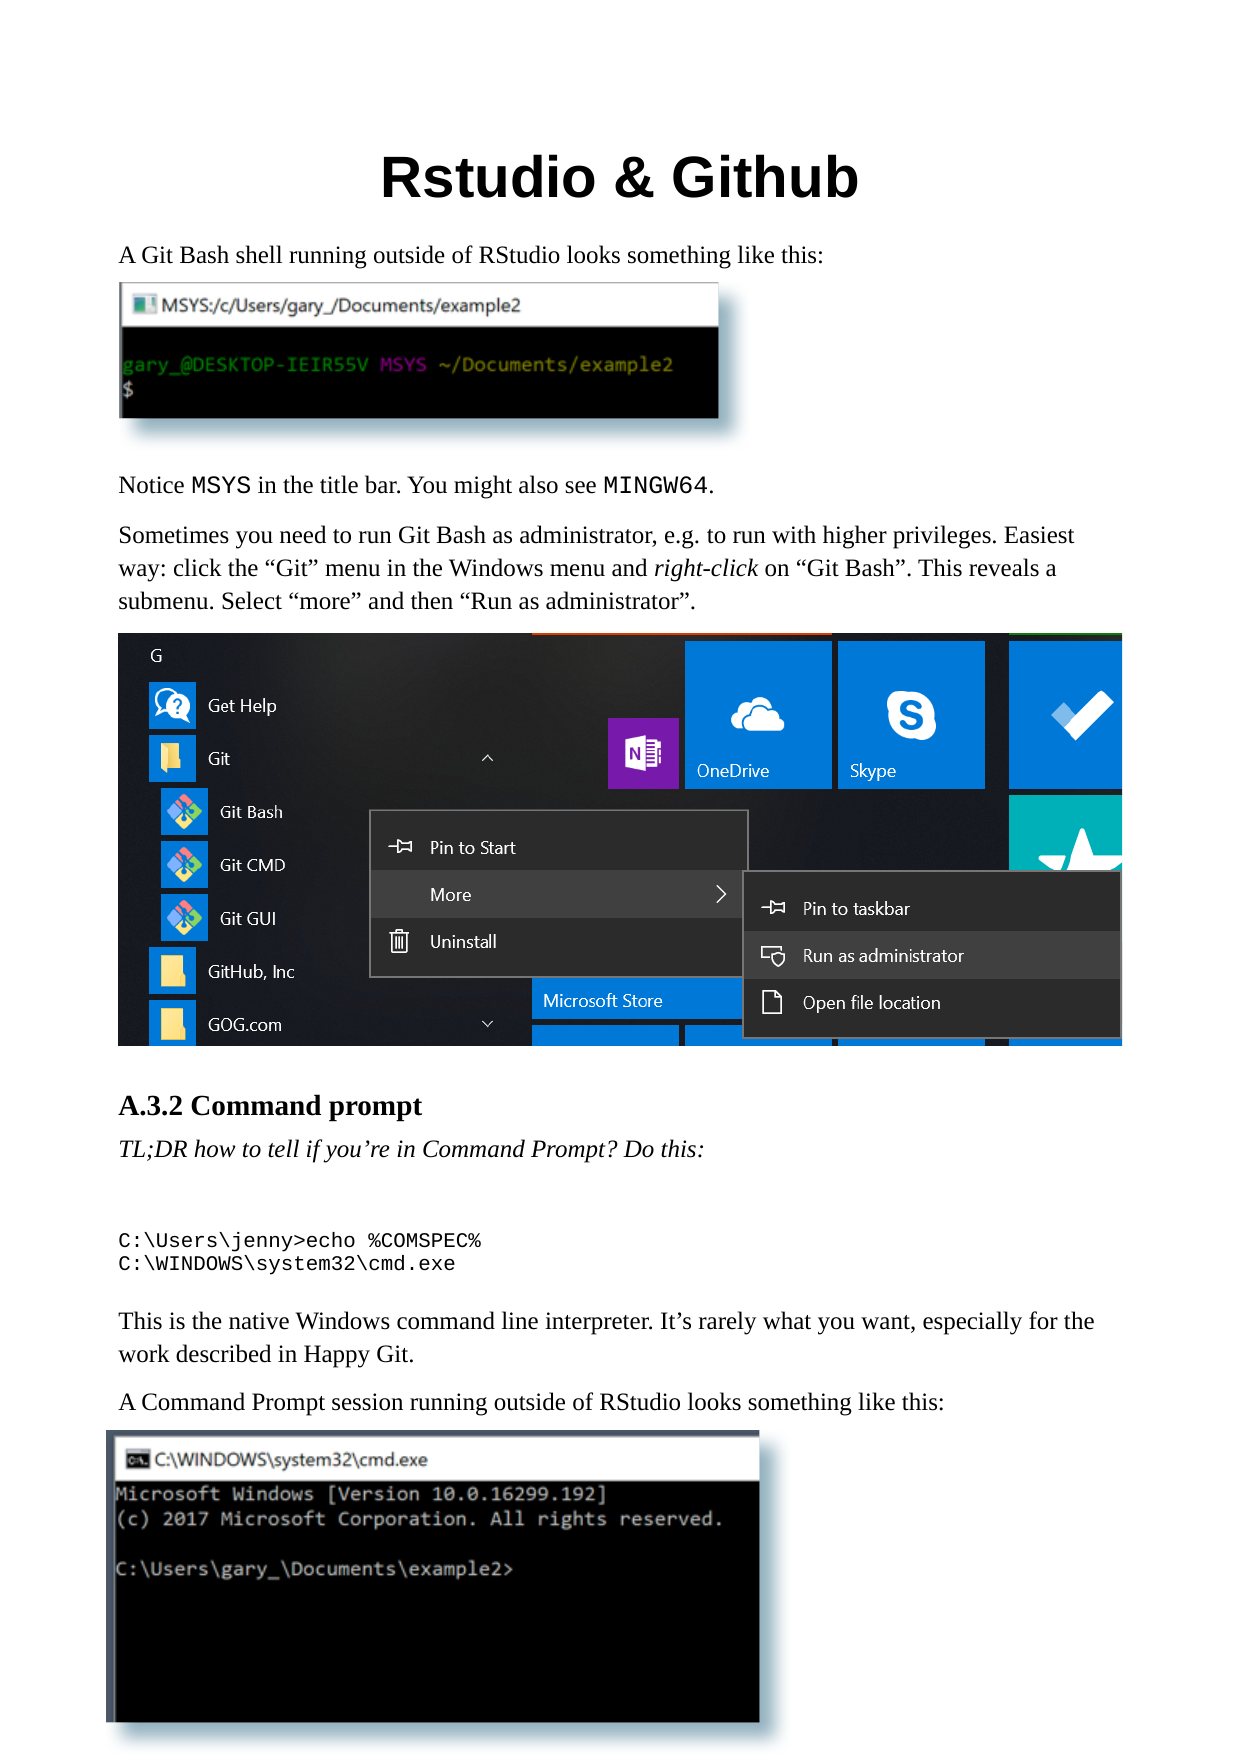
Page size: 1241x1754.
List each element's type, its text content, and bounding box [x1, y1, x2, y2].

subtitle A.3.2 Command prompt [118, 1088, 1122, 1122]
picture [119, 282, 749, 450]
text This is the native Windows command line interpreter. It’s rarely what you want, especially for the work described in Happy Git. [118, 1306, 1122, 1368]
text Notice MSYS in the title bar. You might also see MINGW64. [118, 470, 1122, 501]
text Sometimes you need to run Git Bash as administrator, e.g. to run with higher privileges. Easiest way: click the “Git” menu in the Windows menu and right-click on “Git Bash”. This reveals a submenu. Select “more” and then “Run as administrator”. [118, 520, 1122, 614]
text A Git Bash shell running outside of RStudio looks something like this: [118, 240, 1122, 268]
text TL;DR how to tell if you’re in Command Prompt? Do this: [118, 1134, 1122, 1163]
text C:\Users\jenny>echo %COMSPEC% [118, 1230, 1122, 1253]
picture [118, 633, 1123, 1046]
text C:\WINDOWS\system32\cmd.exe [118, 1253, 1122, 1277]
text A Command Prompt session running outside of RStudio looks something like this: [118, 1387, 1122, 1416]
picture [106, 1430, 791, 1754]
